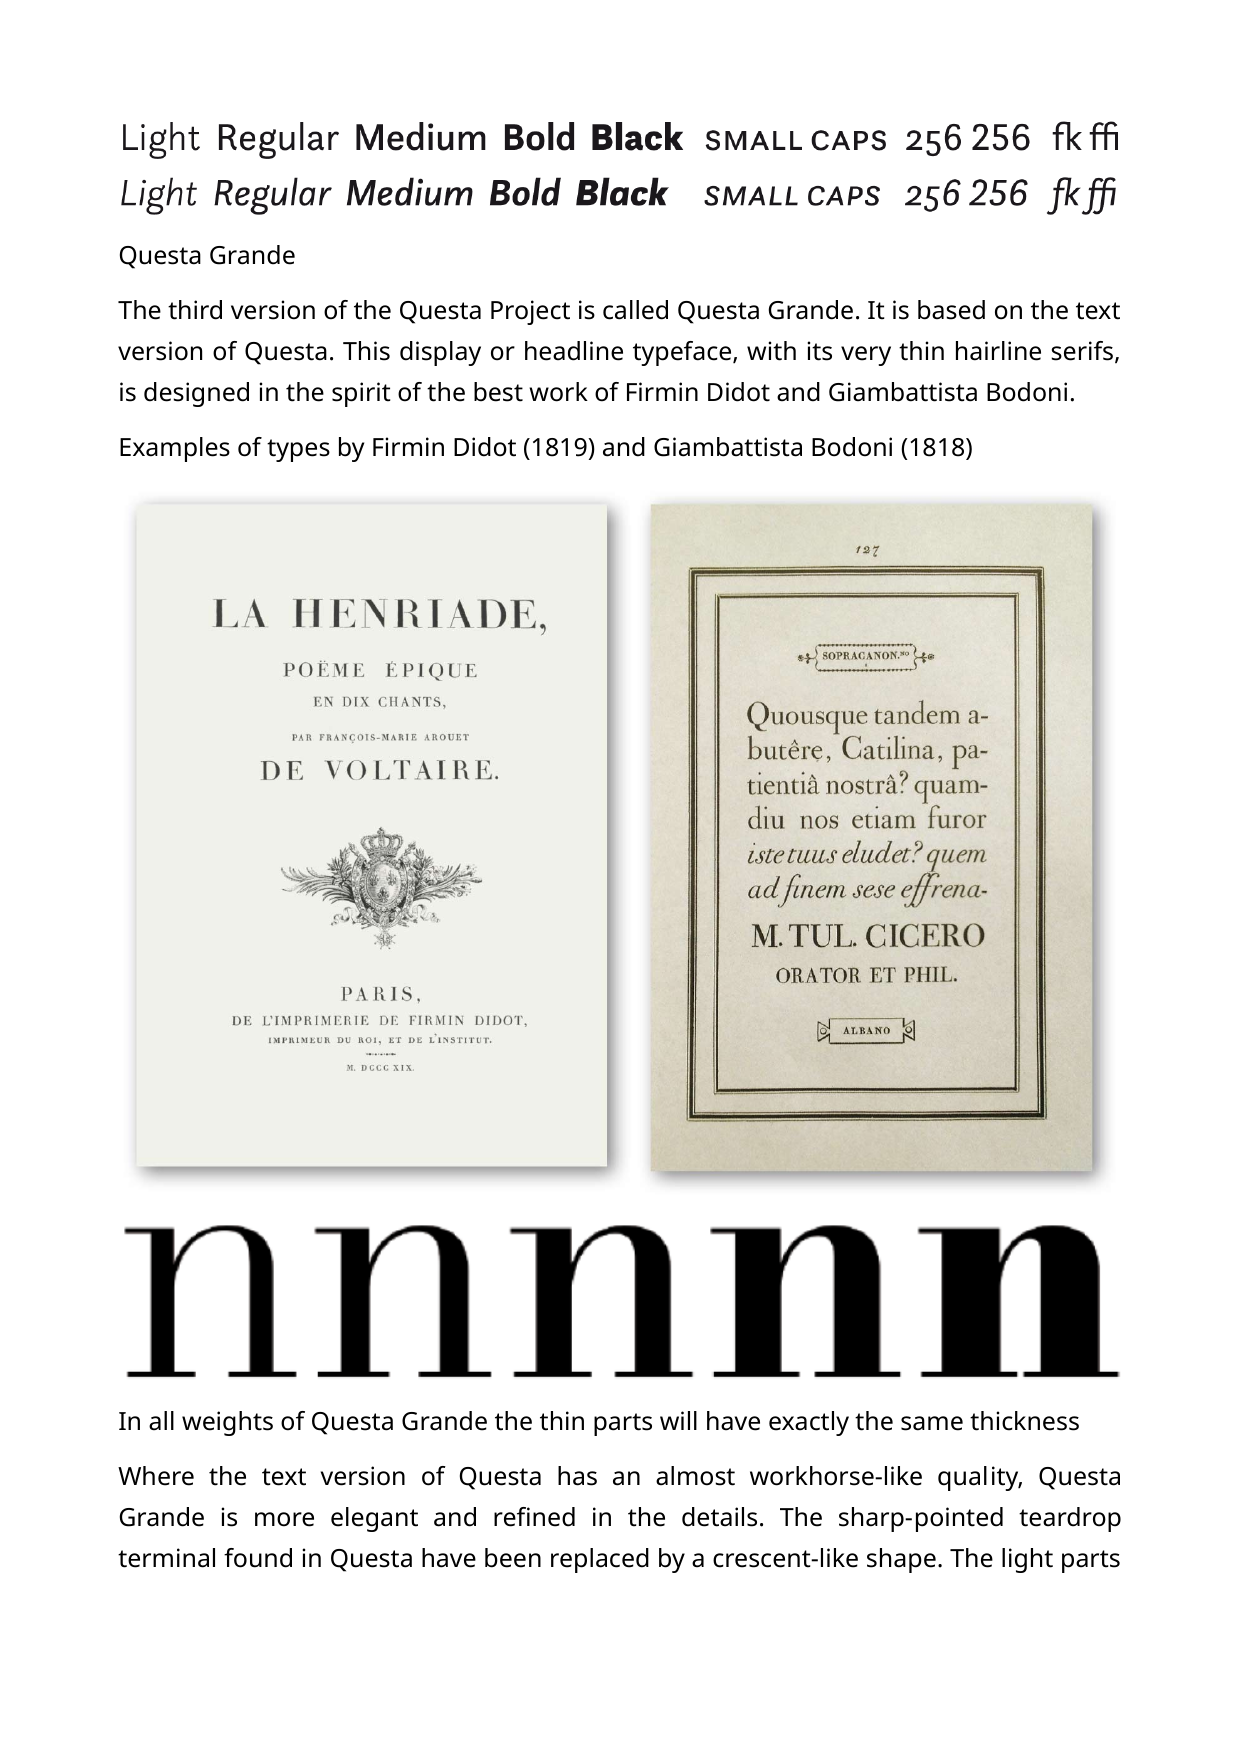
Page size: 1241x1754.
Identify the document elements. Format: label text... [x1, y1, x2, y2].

text Questa Grande [118, 237, 1122, 271]
text The third version of the Questa Project is called Questa Grande. It is based on the text version of Questa. This display or headline typeface, with its very thin hairline serifs, is designed in the spirit of the best work of Firmin Didot and Giambattista Bodoni. [118, 293, 1122, 408]
picture [118, 1223, 1123, 1382]
text Examples of types by Firmin Didot (1819) and Giambattista Bodoni (1818) [118, 430, 1122, 464]
text Where the text version of Questa has an almost workhorse-like qual­ity, Questa Grande is more elegant and refined in the details. The sharp-­pointed teardrop terminal found in Questa have been replaced by a crescent-like shape. The light parts [118, 1459, 1122, 1574]
picture [118, 485, 1121, 1203]
picture [118, 118, 1121, 216]
text In all weights of Questa Grande the thin parts will have exactly the same thickness [118, 1403, 1122, 1437]
